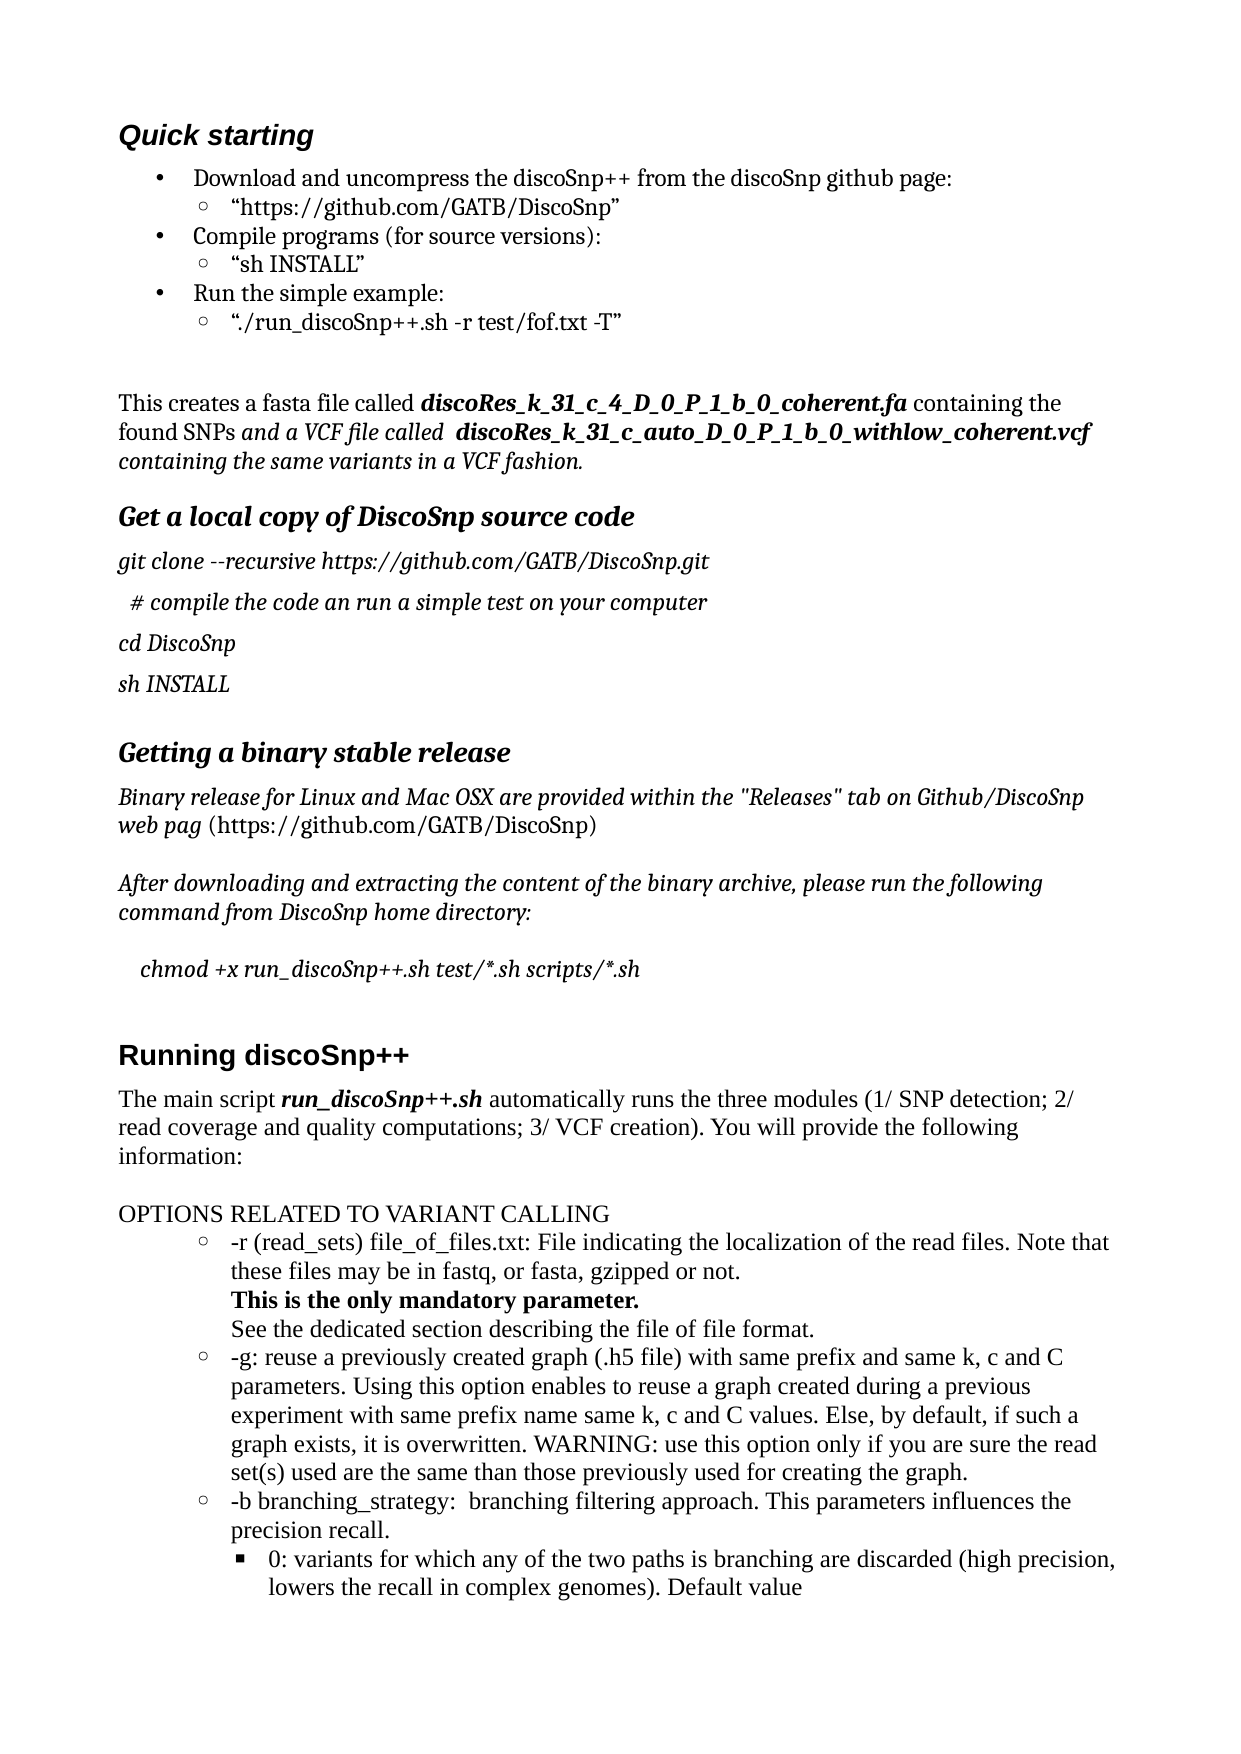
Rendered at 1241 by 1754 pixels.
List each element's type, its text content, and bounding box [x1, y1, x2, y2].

list -g: reuse a previously created graph (.h5 file) with same prefix and same k, c and C parameters. Using this option enables to reuse a graph created during a previous experiment with same prefix name same k, c and C values. Else, by default, if such a graph exists, it is overwritten. WARNING: use this option only if you are sure the read set(s) used are the same than those previously used for creating the graph. [193, 1342, 1122, 1486]
list Download and uncompress the discoSnp++ from the discoSnp github page: [156, 164, 1122, 193]
list -r (read_sets) file_of_files.txt: File indicating the localization of the read files. Note that these files may be in fastq, or fasta, gzipped or not. This is the only mandatory parameter. See the dedicated section describing the file of file format. [193, 1227, 1122, 1342]
list The main script run_discoSnp++.sh automatically runs the three modules (1/ SNP detection; 2/ read coverage and quality computations; 3/ VCF creation). You will provide the following information: [81, 1084, 1122, 1170]
list Compile programs (for source versions): [156, 222, 1122, 250]
list “https://github.com/GATB/DiscoSnp” [193, 193, 1122, 222]
subtitle Getting a binary stable release [118, 737, 1122, 770]
subtitle Running discoSnp++ [118, 1038, 1122, 1071]
text # compile the code an run a simple test on your computer [118, 588, 1122, 617]
subtitle Quick starting [118, 118, 1122, 152]
list “sh INSTALL” [193, 250, 1122, 279]
text After downloading and extracting the content of the binary archive, please run the following command from DiscoSnp home directory: [118, 869, 1122, 926]
list -b branching_strategy: branching filtering approach. This parameters influences the precision recall. [193, 1486, 1122, 1544]
text sh INSTALL [118, 670, 1122, 699]
list “./run_discoSnp++.sh -r test/fof.txt -T” [193, 308, 1122, 337]
text OPTIONS RELATED TO VARIANT CALLING [118, 1199, 1122, 1227]
text Binary release for Linux and Mac OSX are provided within the "Releases" tab on Github/DiscoSnp web pag (https://github.com/GATB/DiscoSnp) [118, 783, 1122, 840]
text chmod +x run_discoSnp++.sh test/*.sh scripts/*.sh [118, 955, 1122, 984]
text This creates a fasta file called discoRes_k_31_c_4_D_0_P_1_b_0_coherent.fa containing the found SNPs and a VCF file called discoRes_k_31_c_auto_D_0_P_1_b_0_withlow_coherent.vcf containing the same variants in a VCF fashion. [118, 389, 1122, 476]
list 0: variants for which any of the two paths is branching are discarded (high precision, lowers the recall in complex genomes). Default value [231, 1544, 1122, 1601]
text git clone --recursive https://github.com/GATB/DiscoSnp.git [118, 547, 1122, 575]
list Run the simple example: [156, 279, 1122, 308]
subtitle Get a local copy of DiscoSnp source code [118, 501, 1122, 534]
text cd DiscoSnp [118, 629, 1122, 658]
